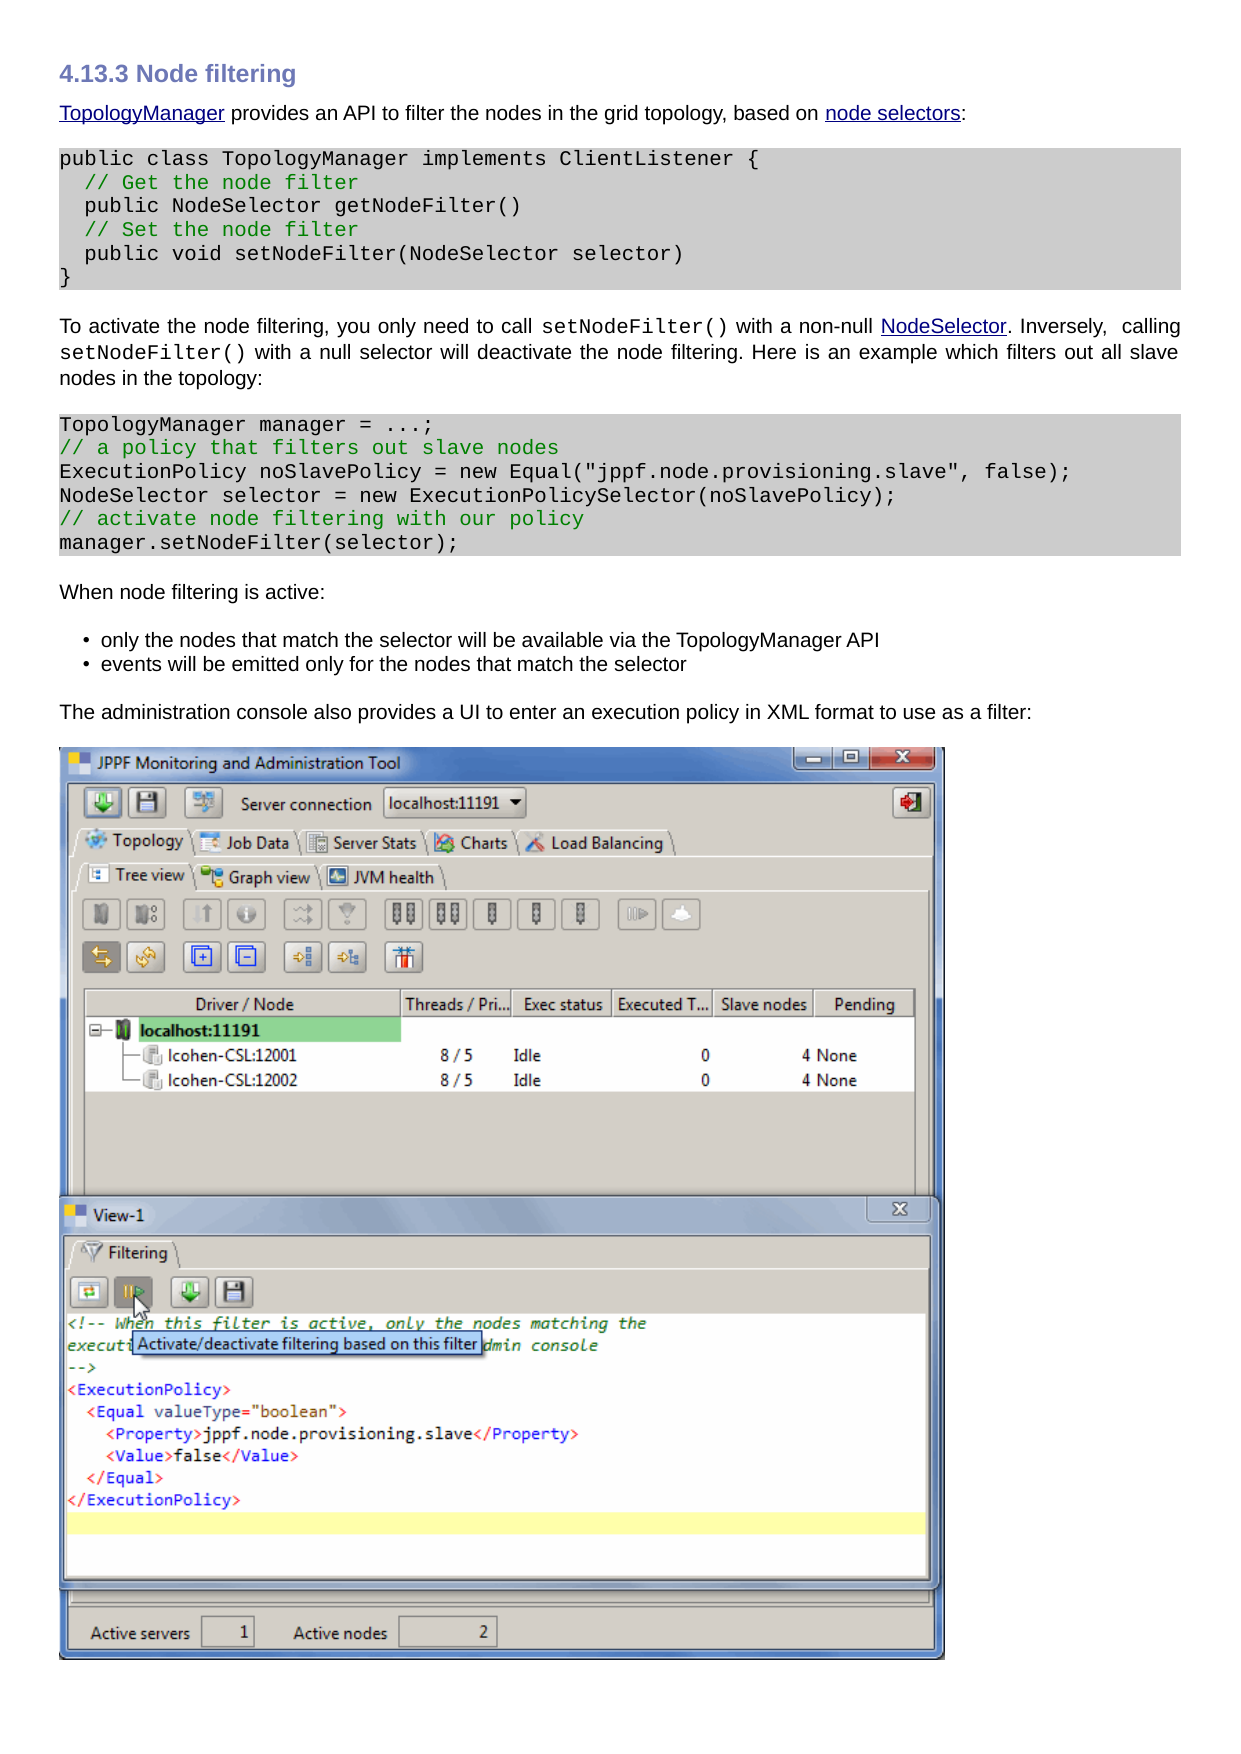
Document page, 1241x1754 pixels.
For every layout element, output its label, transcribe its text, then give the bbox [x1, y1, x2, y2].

list only the nodes that match the selector will be available via the TopologyManager API [83, 627, 1181, 651]
text // Get the node filter [59, 172, 1181, 196]
text public class TopologyManager implements ClientListener { [59, 148, 1181, 172]
text TopologyManager manager = ...; [59, 414, 1181, 437]
text TopologyManager provides an API to filter the nodes in the grid topology, based on node selectors: [59, 100, 1181, 124]
text NodeSelector selector = new ExecutionPolicySelector(noSlavePolicy); [59, 484, 1181, 508]
text When node filtering is active: [59, 579, 1181, 603]
picture [59, 747, 945, 1660]
text manager.setNodeFilter(selector); [59, 532, 1181, 556]
text } [59, 266, 1181, 290]
subtitle Node filtering [59, 59, 1181, 88]
list events will be emitted only for the nodes that match the selector [83, 651, 1181, 676]
text To activate the node filtering, you only need to call setNodeFilter() with a non-null NodeSelector. Inversely, calling setNodeFilter() with a null selector will deactivate the node filtering. Here is an example which filters out all slave nodes in the topology: [59, 314, 1181, 390]
text // Set the node filter [59, 219, 1181, 243]
text // a policy that filters out slave nodes [59, 437, 1181, 461]
text public void setNodeFilter(NodeSelector selector) [59, 243, 1181, 266]
text ExecutionPolicy noSlavePolicy = new Equal("jppf.node.provisioning.slave", false); [59, 461, 1181, 484]
text public NodeSelector getNodeFilter() [59, 196, 1181, 219]
text The administration console also provides a UI to enter an execution policy in XML format to use as a filter: [59, 699, 1181, 723]
text // activate node filtering with our policy [59, 508, 1181, 532]
